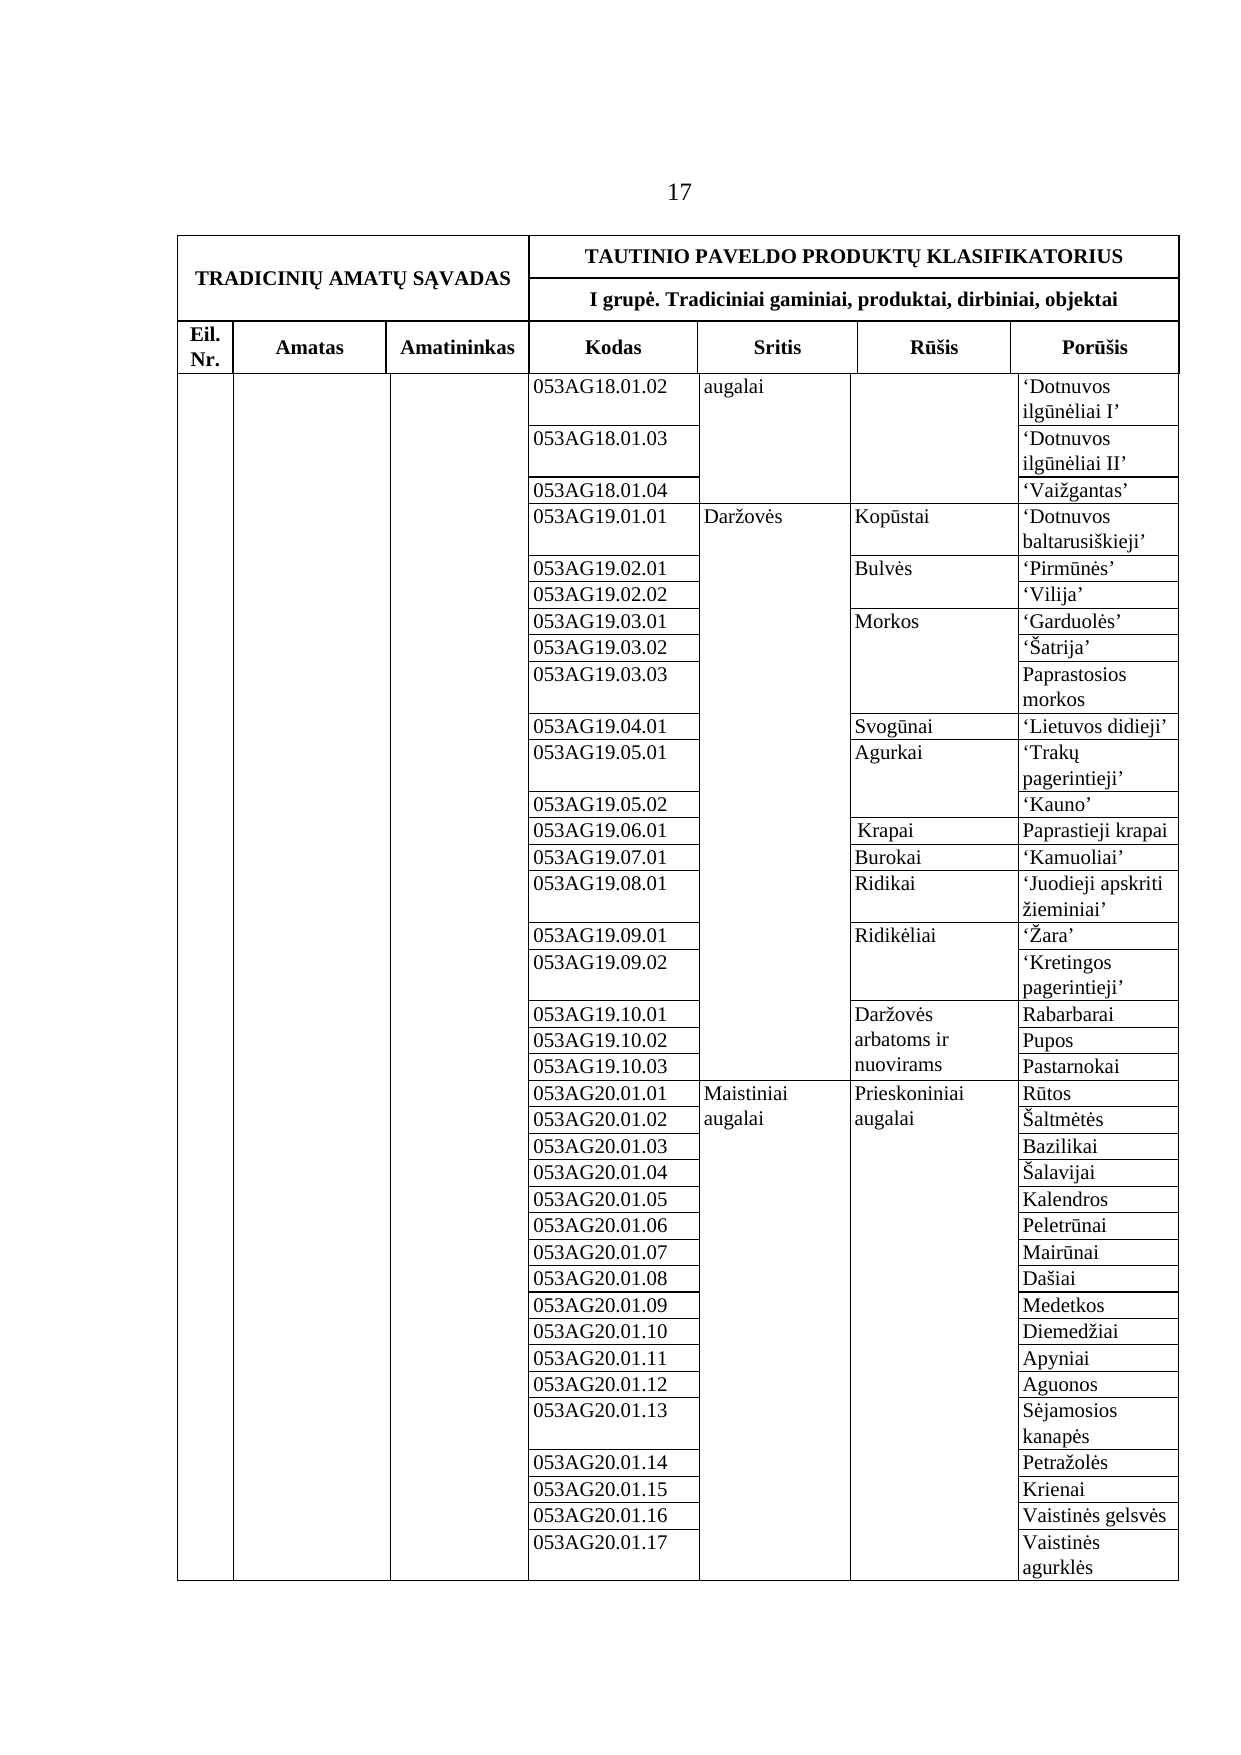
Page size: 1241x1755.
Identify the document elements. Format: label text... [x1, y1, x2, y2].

table_cell Krapai [851, 818, 1018, 844]
table_cell 053AG18.01.04 [529, 478, 699, 503]
table_cell 053AG19.10.03 [529, 1054, 699, 1080]
table_cell 053AG20.01.08 [529, 1266, 699, 1291]
table_cell [851, 374, 1018, 503]
table_header TRADICINIŲ AMATŲ SĄVADAS [178, 236, 528, 320]
table_cell Kopūstai [851, 504, 1018, 555]
table_cell Medetkos [1019, 1293, 1178, 1318]
table_cell Svogūnai [851, 714, 1018, 739]
table_cell Prieskoniniai augalai [851, 1081, 1018, 1580]
table_cell Eil. Nr. [178, 322, 232, 373]
table_cell 053AG20.01.14 [529, 1450, 699, 1476]
table_cell Bazilikai [1019, 1134, 1178, 1159]
table_cell 053AG20.01.02 [529, 1107, 699, 1133]
table_cell ‘Dotnuvos ilgūnėliai II’ [1019, 426, 1178, 476]
table_cell 053AG20.01.06 [529, 1213, 699, 1238]
table_cell 053AG20.01.13 [529, 1398, 699, 1449]
table_cell 053AG19.09.01 [529, 923, 699, 948]
table_cell 053AG19.10.01 [529, 1001, 699, 1027]
table_cell 053AG19.03.03 [529, 662, 699, 712]
table_cell ‘Trakų pagerintieji’ [1019, 740, 1178, 791]
table_cell 053AG19.02.01 [529, 556, 699, 581]
table_cell ‘Kamuoliai’ [1019, 845, 1178, 870]
table_cell Aguonos [1019, 1372, 1178, 1397]
table_cell Peletrūnai [1019, 1213, 1178, 1238]
table_cell Sėjamosios kanapės [1019, 1398, 1178, 1449]
table_cell Agurkai [851, 740, 1018, 817]
table_cell Šalavijai [1019, 1160, 1178, 1186]
table_cell 053AG20.01.09 [529, 1293, 699, 1318]
table_cell ‘Kauno’ [1019, 792, 1178, 817]
table_cell ‘Pirmūnės’ [1019, 556, 1178, 581]
table_cell Amatininkas [387, 322, 528, 373]
table_cell Paprastosios morkos [1019, 662, 1178, 712]
table_cell 053AG20.01.04 [529, 1160, 699, 1186]
table_cell 053AG20.01.11 [529, 1345, 699, 1371]
table_header TAUTINIO PAVELDO PRODUKTŲ KLASIFIKATORIUS [530, 236, 1178, 277]
table_cell ‘Dotnuvos ilgūnėliai I’ [1019, 374, 1178, 424]
table_cell Petražolės [1019, 1450, 1178, 1476]
table_cell Pupos [1019, 1028, 1178, 1053]
table_cell Sritis [698, 322, 857, 373]
table_cell 053AG20.01.07 [529, 1240, 699, 1265]
table_cell I grupė. Tradiciniai gaminiai, produktai, dirbiniai, objektai [530, 279, 1178, 320]
table_cell 053AG18.01.02 [529, 374, 699, 424]
table_cell Dašiai [1019, 1266, 1178, 1291]
table_cell Porūšis [1011, 322, 1178, 373]
table_cell 053AG20.01.01 [529, 1081, 699, 1106]
table_cell Maistiniai augalai [700, 1081, 850, 1580]
table_cell 053AG19.09.02 [529, 950, 699, 1000]
table_cell ‘Vaižgantas’ [1019, 478, 1178, 503]
table_cell Bulvės [851, 556, 1018, 608]
table_cell 053AG20.01.17 [529, 1530, 699, 1580]
table_cell 053AG19.07.01 [529, 845, 699, 870]
table_cell 053AG20.01.15 [529, 1477, 699, 1502]
table_cell ‘Juodieji apskriti žieminiai’ [1019, 871, 1178, 922]
table_cell Kodas [530, 322, 697, 373]
table_cell Rūtos [1019, 1081, 1178, 1106]
table_cell Šaltmėtės [1019, 1107, 1178, 1133]
table_cell Diemedžiai [1019, 1319, 1178, 1344]
table_cell Kalendros [1019, 1187, 1178, 1212]
table_cell ‘Žara’ [1019, 923, 1178, 948]
table_cell ‘Šatrija’ [1019, 635, 1178, 661]
table_cell 053AG20.01.03 [529, 1134, 699, 1159]
table_cell 053AG19.05.02 [529, 792, 699, 817]
table_cell Daržovės [700, 504, 850, 1080]
table_cell 053AG19.10.02 [529, 1028, 699, 1053]
table_cell 053AG19.04.01 [529, 714, 699, 739]
table_cell Ridikėliai [851, 923, 1018, 1000]
table_cell 053AG19.08.01 [529, 871, 699, 922]
table_cell Morkos [851, 609, 1018, 712]
table_cell Vaistinės gelsvės [1019, 1503, 1178, 1528]
table_cell 053AG20.01.12 [529, 1372, 699, 1397]
table_cell Paprastieji krapai [1019, 818, 1178, 844]
table_cell Mairūnai [1019, 1240, 1178, 1265]
table_cell 053AG19.05.01 [529, 740, 699, 791]
table_cell Rabarbarai [1019, 1001, 1178, 1027]
table_cell 053AG18.01.03 [529, 426, 699, 476]
table_cell Pastarnokai [1019, 1054, 1178, 1080]
table_cell ‘Vilija’ [1019, 582, 1178, 608]
table_cell ‘Dotnuvos baltarusiškieji’ [1019, 504, 1178, 555]
table_cell Burokai [851, 845, 1018, 870]
table_cell augalai [700, 374, 850, 503]
table_cell ‘Kretingos pagerintieji’ [1019, 950, 1178, 1000]
table_cell ‘Garduolės’ [1019, 609, 1178, 634]
table_cell Vaistinės agurklės [1019, 1530, 1178, 1580]
table_cell Apyniai [1019, 1345, 1178, 1371]
table_cell 053AG19.03.02 [529, 635, 699, 661]
table_cell 053AG19.03.01 [529, 609, 699, 634]
table_cell 053AG19.06.01 [529, 818, 699, 844]
table_cell 053AG20.01.16 [529, 1503, 699, 1528]
table_cell Rūšis [858, 322, 1010, 373]
table_cell 053AG19.02.02 [529, 582, 699, 608]
table_cell 053AG20.01.05 [529, 1187, 699, 1212]
table_cell ‘Lietuvos didieji’ [1019, 714, 1178, 739]
table_cell [178, 374, 233, 1580]
table_cell Krienai [1019, 1477, 1178, 1502]
table_cell [391, 374, 528, 1580]
table_cell Daržovės arbatoms ir nuovirams [851, 1001, 1018, 1080]
table_cell Amatas [234, 322, 385, 373]
table_cell 053AG20.01.10 [529, 1319, 699, 1344]
table_cell 053AG19.01.01 [529, 504, 699, 555]
table_cell Ridikai [851, 871, 1018, 922]
table_cell [234, 374, 390, 1580]
